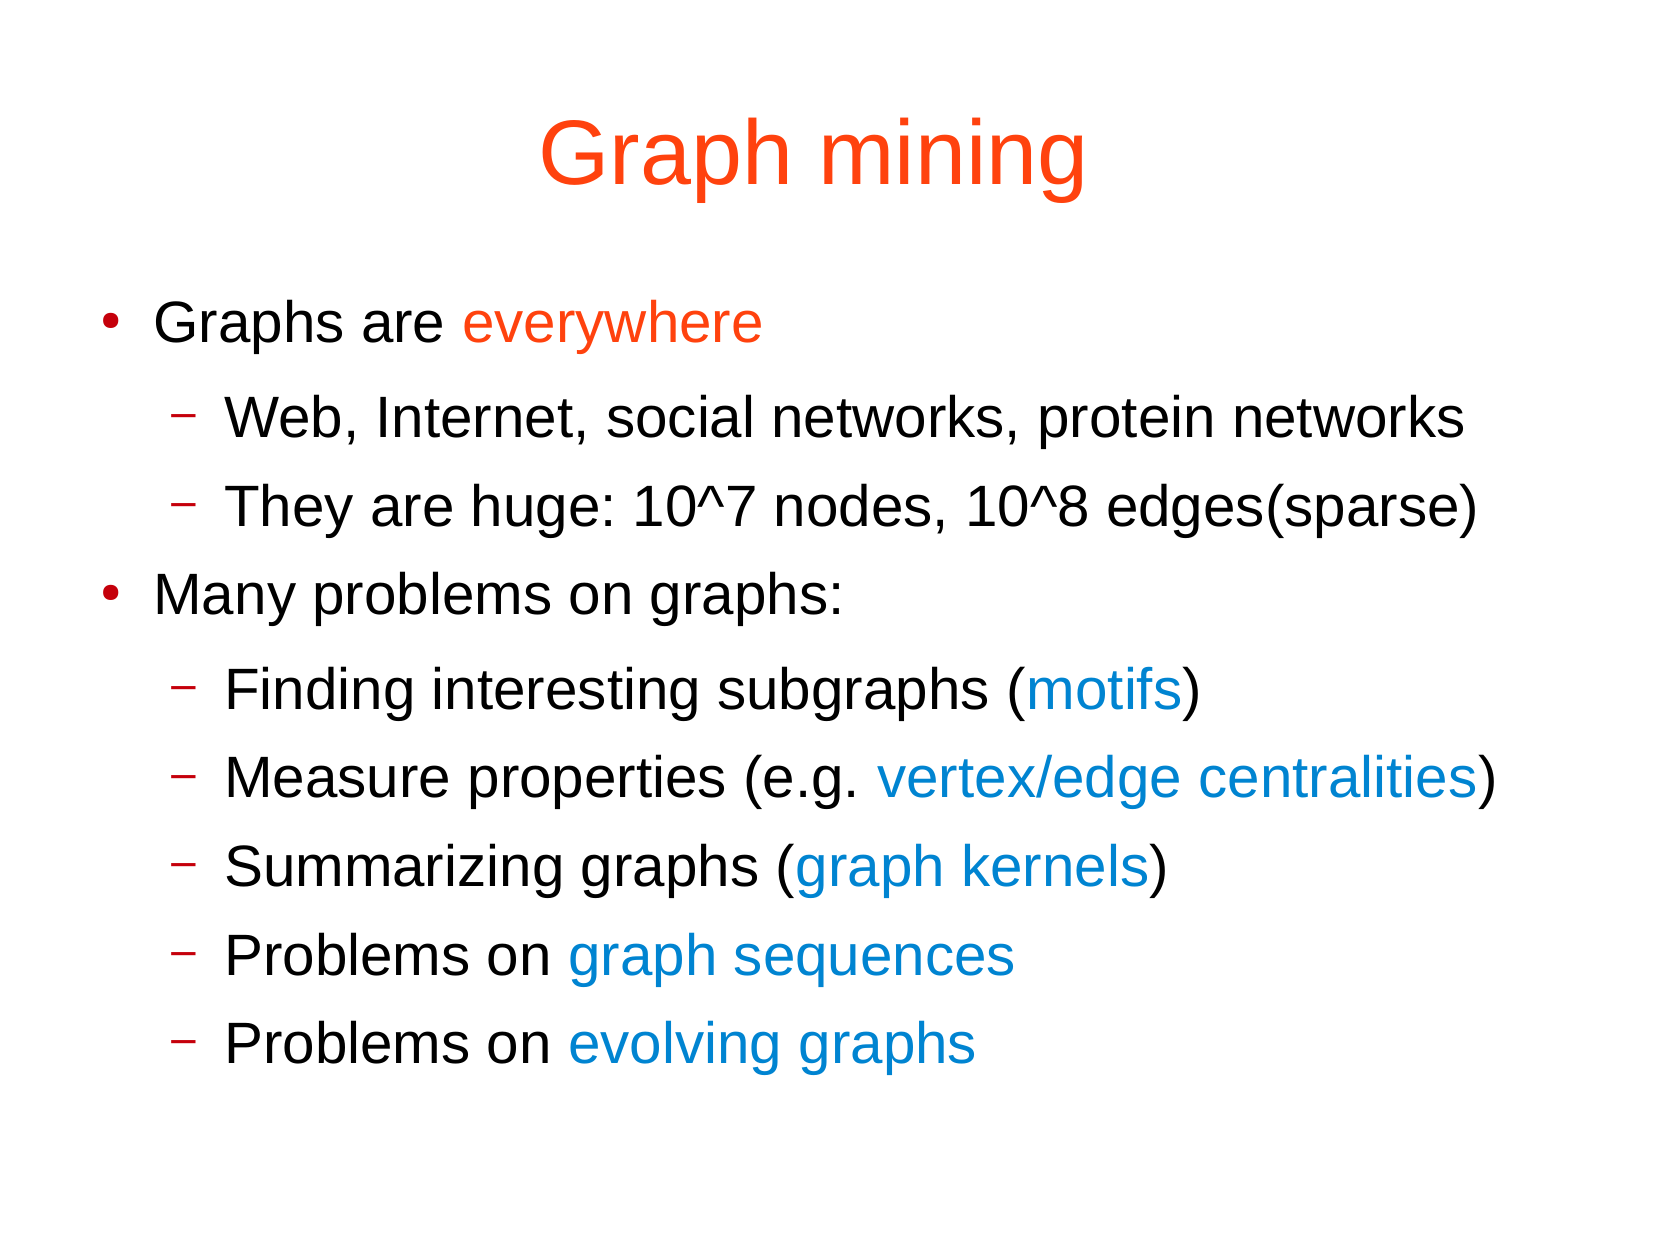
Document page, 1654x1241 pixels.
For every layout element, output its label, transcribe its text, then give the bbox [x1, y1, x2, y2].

list Graphs are everywhere Web, Internet, social networks, protein networks They are huge: 10^7 nodes, 10^8 edges(sparse) Many problems on graphs: Finding interesting subgraphs (motifs) Measure properties (e.g. vertex/edge centralities) Summarizing graphs (graph kernels) Problems on graph sequences Problems on evolving graphs [82, 290, 1538, 1156]
title Graph mining [82, 49, 1571, 257]
